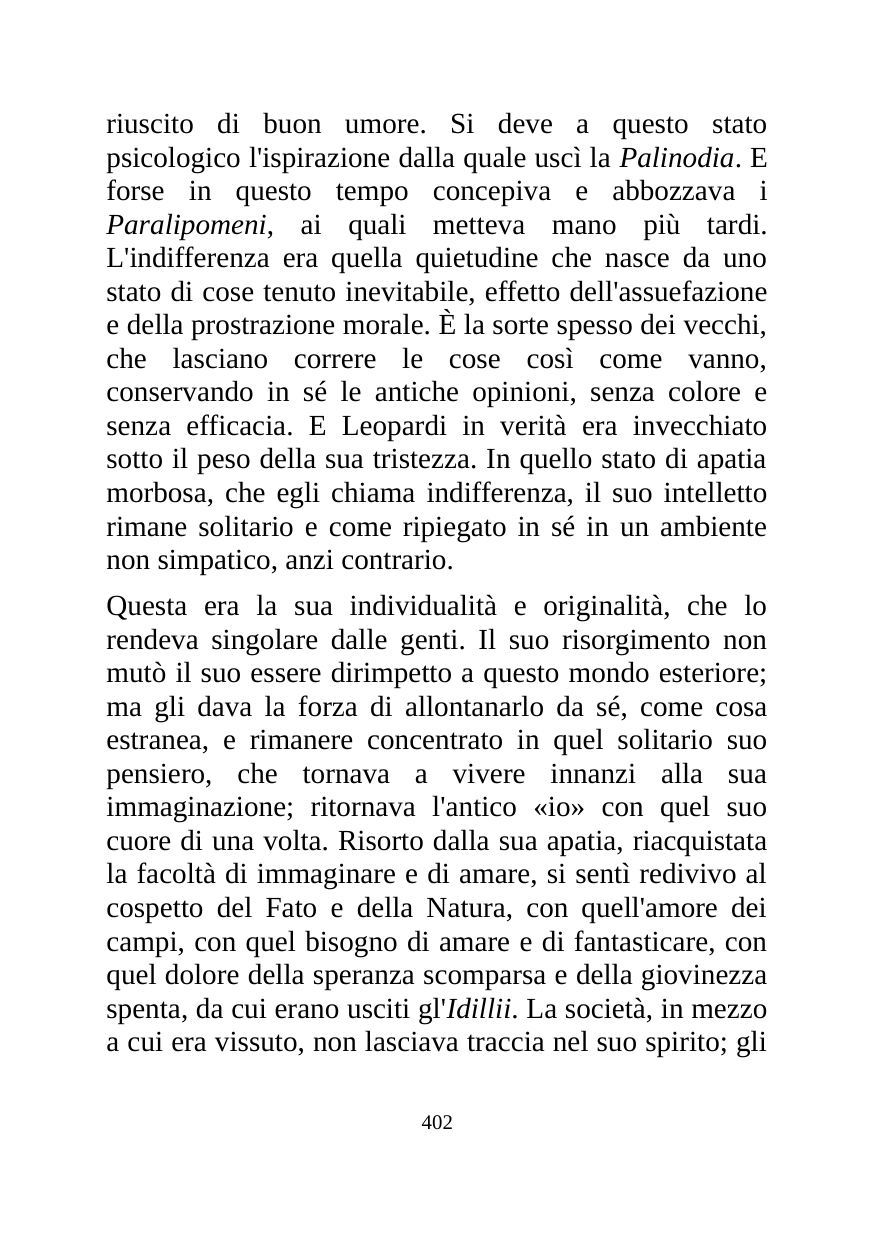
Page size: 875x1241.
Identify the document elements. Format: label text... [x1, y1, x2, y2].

text Questa era la sua individualità e originalità, che lo rendeva singolare dalle genti. Il suo risorgimento non mutò il suo essere dirimpetto a questo mondo esteriore; ma gli dava la forza di allontanarlo da sé, come cosa estranea, e rimanere concentrato in quel solitario suo pensiero, che tornava a vivere innanzi alla sua immaginazione; ritornava l'antico «io» con quel suo cuore di una volta. Risorto dalla sua apatia, riacquistata la facoltà di immaginare e di amare, si sentì redivivo al cospetto del Fato e della Natura, con quell'amore dei campi, con quel bisogno di amare e di fantasticare, con quel dolore della speranza scomparsa e della giovinezza spenta, da cui erano usciti gl'Idillii. La società, in mezzo a cui era vissuto, non lasciava traccia nel suo spirito; gli [106, 588, 768, 1058]
text riuscito di buon umore. Si deve a questo stato psicologico l'ispirazione dalla quale uscì la Palinodia. E forse in questo tempo concepiva e abbozzava i Paralipomeni, ai quali metteva mano più tardi. L'indifferenza era quella quietudine che nasce da uno stato di cose tenuto inevitabile, effetto dell'assuefazione e della prostrazione morale. È la sorte spesso dei vecchi, che lasciano correre le cose così come vanno, conservando in sé le antiche opinioni, senza colore e senza efficacia. E Leopardi in verità era invecchiato sotto il peso della sua tristezza. In quello stato di apatia morbosa, che egli chiama indifferenza, il suo intelletto rimane solitario e come ripiegato in sé in un ambiente non simpatico, anzi contrario. [106, 106, 768, 576]
